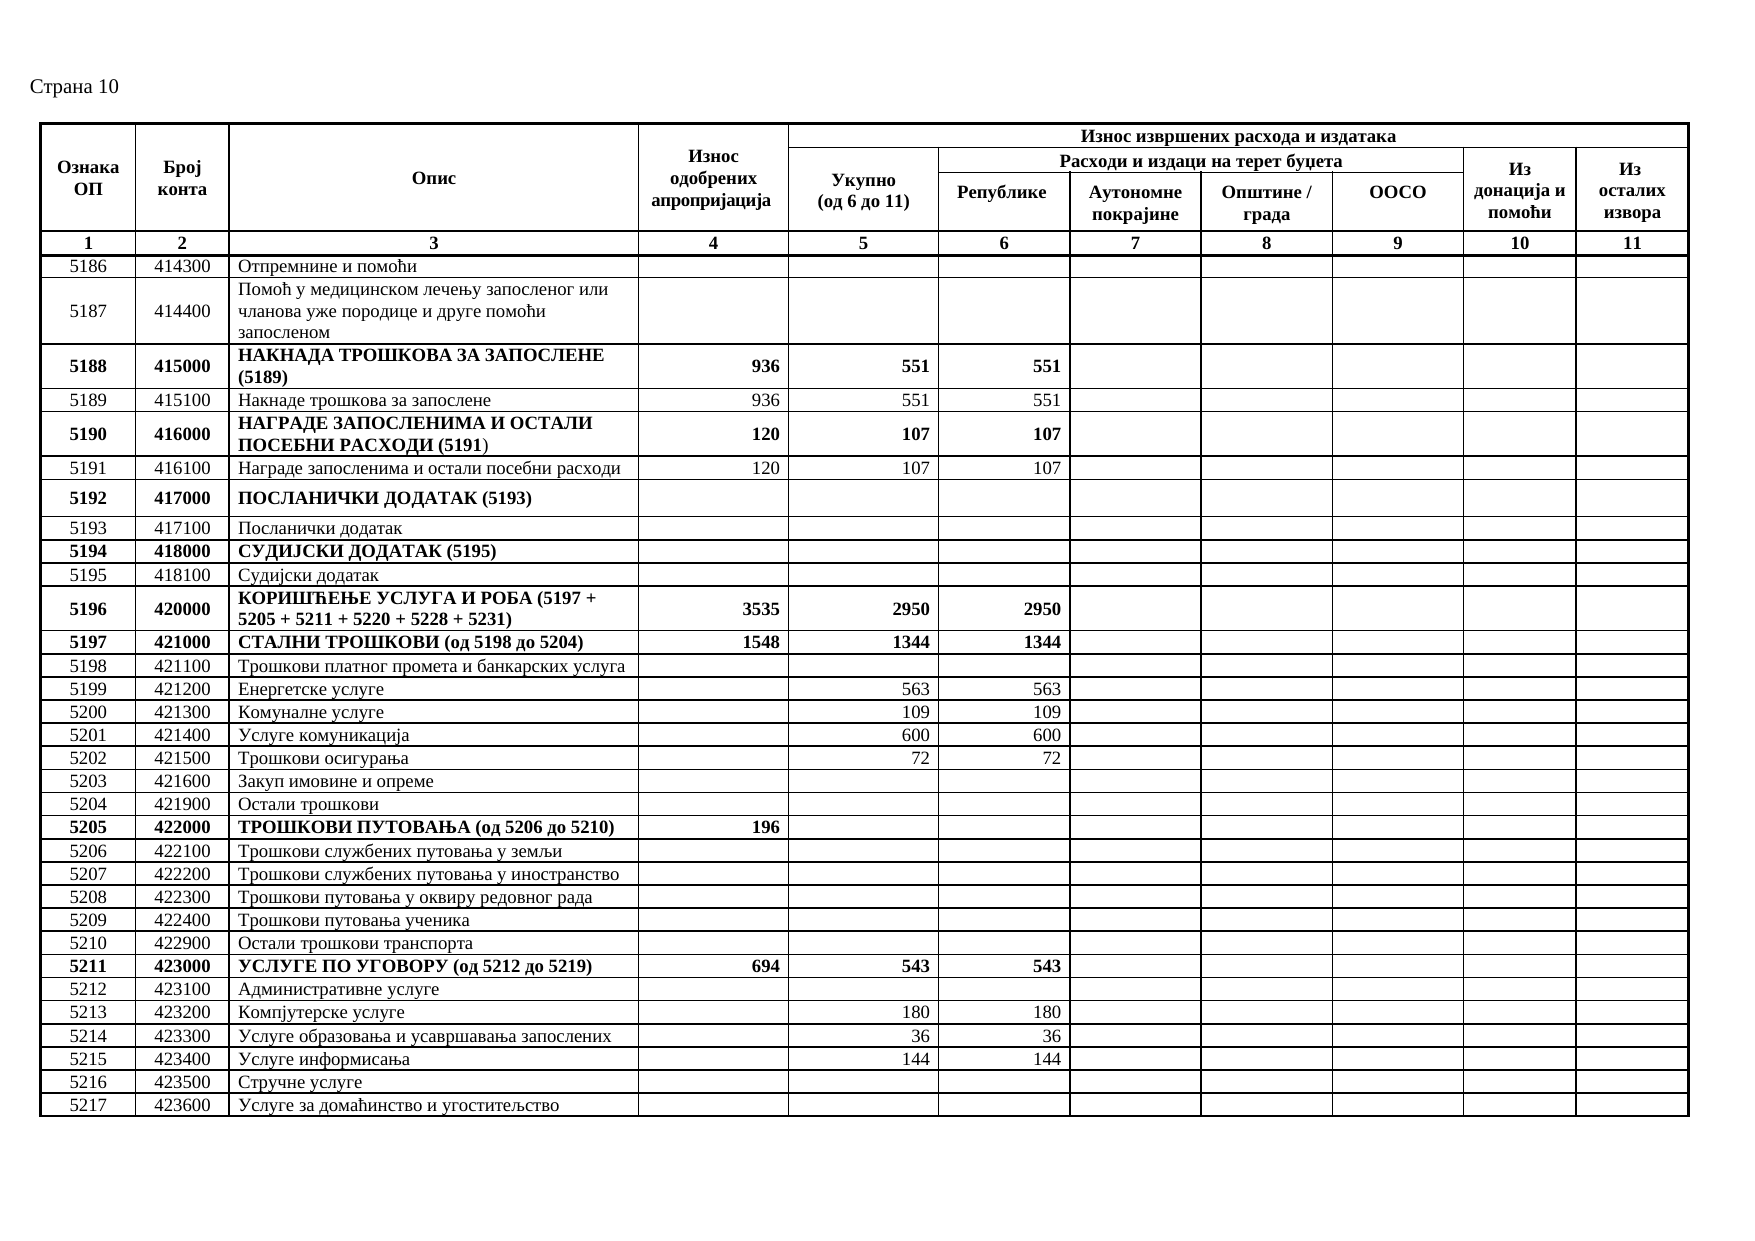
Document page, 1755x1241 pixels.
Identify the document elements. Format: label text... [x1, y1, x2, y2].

table_cell 543 [939, 955, 1069, 977]
table_cell [1464, 724, 1575, 745]
table_cell 416000 [136, 412, 228, 455]
table_cell 72 [939, 747, 1069, 768]
table_cell 5203 [42, 770, 135, 792]
table_cell [939, 655, 1069, 676]
table_cell 5199 [42, 678, 135, 699]
table_cell [1333, 1025, 1463, 1046]
table_cell [1202, 564, 1332, 585]
table_cell 11 [1577, 232, 1687, 253]
table_cell 3535 [639, 587, 788, 630]
table_cell 421900 [136, 793, 228, 815]
table_cell [789, 480, 938, 516]
table_cell [639, 541, 788, 562]
table_cell [1333, 257, 1463, 277]
table_cell [1202, 655, 1332, 676]
table_cell Услуге за домаћинство и угоститељство [230, 1094, 638, 1115]
table_cell 421000 [136, 631, 228, 653]
table_cell 6 [939, 232, 1069, 253]
table_cell [1071, 655, 1200, 676]
table_cell 5200 [42, 701, 135, 722]
table_cell [1333, 932, 1463, 953]
table_cell [1577, 816, 1687, 838]
table_cell [1071, 457, 1200, 478]
table_cell [789, 1094, 938, 1115]
table_cell [1464, 457, 1575, 478]
table_cell [1071, 863, 1200, 884]
table_cell 109 [939, 701, 1069, 722]
table_cell Комуналне услуге [230, 701, 638, 722]
table_cell [1464, 955, 1575, 977]
table_cell [939, 480, 1069, 516]
table_cell [1577, 345, 1687, 387]
table_cell [1577, 1001, 1687, 1023]
table_cell 422400 [136, 909, 228, 930]
table_cell [1202, 793, 1332, 815]
table_cell [1202, 840, 1332, 861]
table_cell Трошкови службених путовања у иностранство [230, 863, 638, 884]
table_cell [939, 816, 1069, 838]
table_cell [1577, 724, 1687, 745]
table_cell 180 [789, 1001, 938, 1023]
table_cell 422100 [136, 840, 228, 861]
table_cell [1071, 816, 1200, 838]
table_cell [1333, 631, 1463, 653]
table_cell [639, 1001, 788, 1023]
table_cell 600 [789, 724, 938, 745]
table_cell [1202, 747, 1332, 768]
table_cell [1202, 863, 1332, 884]
table_cell 8 [1202, 232, 1332, 253]
table_cell 5212 [42, 978, 135, 1000]
table_cell [939, 541, 1069, 562]
table_cell 120 [639, 457, 788, 478]
table_cell 5217 [42, 1094, 135, 1115]
table_cell Остали трошкови [230, 793, 638, 815]
table_cell [1464, 480, 1575, 516]
table_cell [1333, 1071, 1463, 1092]
table_cell 5213 [42, 1001, 135, 1023]
table_cell 5194 [42, 541, 135, 562]
table_cell 5192 [42, 480, 135, 516]
table_cell [639, 978, 788, 1000]
table_cell СУДИЈСКИ ДОДАТАК (5195) [230, 541, 638, 562]
table_cell 5209 [42, 909, 135, 930]
table_cell Из осталих извора [1577, 148, 1687, 230]
table_cell [1202, 886, 1332, 907]
table_cell [1071, 955, 1200, 977]
table_cell 423200 [136, 1001, 228, 1023]
table_cell [1333, 724, 1463, 745]
table_cell [1202, 389, 1332, 411]
table_cell [639, 278, 788, 343]
table_cell Остали трошкови транспорта [230, 932, 638, 953]
table_cell [1071, 1094, 1200, 1115]
table_cell 422200 [136, 863, 228, 884]
table_cell 107 [789, 412, 938, 455]
table_cell 3 [230, 232, 638, 253]
table_cell Трошкови путовања у оквиру редовног рада [230, 886, 638, 907]
table_cell [639, 678, 788, 699]
table_cell 5188 [42, 345, 135, 387]
table_cell ПОСЛАНИЧКИ ДОДАТАК (5193) [230, 480, 638, 516]
table_cell 5214 [42, 1025, 135, 1046]
table_cell 421100 [136, 655, 228, 676]
table_cell [1464, 1025, 1575, 1046]
table_header Ознака ОП [42, 125, 135, 230]
table_cell Закуп имовине и опреме [230, 770, 638, 792]
table_cell [1577, 701, 1687, 722]
table_cell [1202, 1048, 1332, 1069]
table_cell 420000 [136, 587, 228, 630]
table_cell [1202, 257, 1332, 277]
table_cell 5210 [42, 932, 135, 953]
table_cell 417000 [136, 480, 228, 516]
table_cell [1333, 886, 1463, 907]
table_cell [1202, 678, 1332, 699]
table_cell [1577, 770, 1687, 792]
table_cell [639, 480, 788, 516]
table_cell [1464, 793, 1575, 815]
table_cell 551 [789, 345, 938, 387]
table_cell 418000 [136, 541, 228, 562]
table_cell 543 [789, 955, 938, 977]
table_cell [1333, 389, 1463, 411]
table_cell [1071, 517, 1200, 539]
table_cell [1071, 747, 1200, 768]
table_cell [1202, 631, 1332, 653]
table_cell 5204 [42, 793, 135, 815]
table_cell [789, 770, 938, 792]
table_cell [789, 886, 938, 907]
table_cell Трошкови службених путовања у земљи [230, 840, 638, 861]
table_cell 5205 [42, 816, 135, 838]
table_cell [1202, 1001, 1332, 1023]
table_cell [939, 886, 1069, 907]
table_cell Укупно (од 6 до 11) [789, 148, 938, 230]
table_header Опис [230, 125, 638, 230]
table_cell 936 [639, 345, 788, 387]
table_cell [1071, 770, 1200, 792]
table_cell [1333, 480, 1463, 516]
table_cell [1464, 816, 1575, 838]
table_cell [1071, 1071, 1200, 1092]
table_cell [1577, 978, 1687, 1000]
table_cell [1202, 480, 1332, 516]
table_header Износ извршених расхода и издатака [789, 125, 1687, 147]
table_cell СТАЛНИ ТРОШКОВИ (од 5198 до 5204) [230, 631, 638, 653]
table_cell [1577, 955, 1687, 977]
table_cell [1071, 587, 1200, 630]
table_cell Услуге образовања и усавршавања запослених [230, 1025, 638, 1046]
table_cell [789, 257, 938, 277]
table_cell [1577, 840, 1687, 861]
table_cell [1202, 978, 1332, 1000]
table_cell 416100 [136, 457, 228, 478]
table_cell 5193 [42, 517, 135, 539]
table_cell [1333, 747, 1463, 768]
table_cell [1577, 517, 1687, 539]
table_cell 563 [789, 678, 938, 699]
table_cell Стручне услуге [230, 1071, 638, 1092]
table_cell НАГРАДЕ ЗАПОСЛЕНИМА И ОСТАЛИ ПОСЕБНИ РАСХОДИ (5191) [230, 412, 638, 455]
table_cell 936 [639, 389, 788, 411]
table_header Број конта [136, 125, 228, 230]
table_cell [1464, 541, 1575, 562]
table_cell [1333, 701, 1463, 722]
table_cell 423600 [136, 1094, 228, 1115]
table_cell [1577, 412, 1687, 455]
table_cell 551 [789, 389, 938, 411]
table_cell [1464, 631, 1575, 653]
table_cell [1202, 1025, 1332, 1046]
table_cell 7 [1071, 232, 1200, 253]
table_cell [1577, 541, 1687, 562]
table_cell [1577, 480, 1687, 516]
table_cell Услуге информисања [230, 1048, 638, 1069]
table_cell 1548 [639, 631, 788, 653]
table_cell [1464, 770, 1575, 792]
table_cell [939, 770, 1069, 792]
table_cell [939, 1094, 1069, 1115]
table_cell [939, 257, 1069, 277]
table_cell [789, 517, 938, 539]
table_cell [1071, 701, 1200, 722]
table_cell Помоћ у медицинском лечењу запосленог или чланова уже породице и друге помоћи запосленом [230, 278, 638, 343]
table_header Износ одобрених апропријација [639, 125, 788, 230]
table_cell [789, 909, 938, 930]
table_cell [1333, 863, 1463, 884]
table_cell Трошкови путовања ученика [230, 909, 638, 930]
table_cell Републике [939, 173, 1069, 230]
table_cell [1071, 724, 1200, 745]
table_cell [1071, 1001, 1200, 1023]
table_cell Из донација и помоћи [1464, 148, 1575, 230]
table_cell [1464, 909, 1575, 930]
table_cell 107 [789, 457, 938, 478]
table_cell [1071, 932, 1200, 953]
table_cell [1333, 564, 1463, 585]
table_cell Награде запосленима и остали посебни расходи [230, 457, 638, 478]
table_cell [1464, 678, 1575, 699]
table_cell [1202, 955, 1332, 977]
table_cell [1071, 793, 1200, 815]
table_cell 107 [939, 457, 1069, 478]
table_cell [1333, 412, 1463, 455]
table_cell [939, 517, 1069, 539]
table_cell [1464, 345, 1575, 387]
table_cell [1577, 564, 1687, 585]
table_cell [1464, 517, 1575, 539]
table_cell [1577, 457, 1687, 478]
table_cell [1464, 1048, 1575, 1069]
table_cell [1071, 1048, 1200, 1069]
table_cell [939, 909, 1069, 930]
table_cell [1464, 701, 1575, 722]
table_cell [639, 863, 788, 884]
table_cell [1464, 1001, 1575, 1023]
table_cell [1464, 655, 1575, 676]
table_cell [1577, 631, 1687, 653]
table_cell [939, 1071, 1069, 1092]
table_cell [1202, 724, 1332, 745]
table_cell [1071, 631, 1200, 653]
table_cell 36 [789, 1025, 938, 1046]
table_cell 5189 [42, 389, 135, 411]
table_cell 9 [1333, 232, 1463, 253]
table_cell [939, 932, 1069, 953]
table_cell 5215 [42, 1048, 135, 1069]
table_cell [1333, 345, 1463, 387]
table_cell [639, 1094, 788, 1115]
table_cell 5187 [42, 278, 135, 343]
table_cell [1333, 770, 1463, 792]
table_cell 4 [639, 232, 788, 253]
table_cell [639, 1048, 788, 1069]
table_cell 551 [939, 389, 1069, 411]
table_cell [639, 517, 788, 539]
table_cell 423500 [136, 1071, 228, 1092]
table_cell [939, 278, 1069, 343]
table_cell [1464, 278, 1575, 343]
table_cell [1333, 655, 1463, 676]
table_cell [1464, 978, 1575, 1000]
table_cell [1071, 389, 1200, 411]
table_cell [1333, 816, 1463, 838]
table_cell 5201 [42, 724, 135, 745]
table_cell [639, 909, 788, 930]
table_cell 196 [639, 816, 788, 838]
table_cell [1333, 1048, 1463, 1069]
table_cell [639, 840, 788, 861]
table_cell [1577, 257, 1687, 277]
table_cell 421400 [136, 724, 228, 745]
table_cell Енергетске услуге [230, 678, 638, 699]
table_cell УСЛУГЕ ПО УГОВОРУ (од 5212 до 5219) [230, 955, 638, 977]
table_cell 1344 [789, 631, 938, 653]
table_cell [1071, 978, 1200, 1000]
table_cell Расходи и издаци на терет буџета [939, 148, 1463, 171]
table_cell [1333, 541, 1463, 562]
table_cell 120 [639, 412, 788, 455]
table_cell [1333, 678, 1463, 699]
table_cell 5206 [42, 840, 135, 861]
table_cell 415100 [136, 389, 228, 411]
table_cell 5191 [42, 457, 135, 478]
table_cell [1464, 747, 1575, 768]
table_cell 414300 [136, 257, 228, 277]
table_cell [939, 863, 1069, 884]
table_cell [1071, 541, 1200, 562]
table_cell Компјутерске услуге [230, 1001, 638, 1023]
table_cell 107 [939, 412, 1069, 455]
table_cell [1071, 840, 1200, 861]
table_cell [1071, 678, 1200, 699]
table_cell [1202, 701, 1332, 722]
table_cell 180 [939, 1001, 1069, 1023]
table_cell [789, 278, 938, 343]
table_cell [1577, 278, 1687, 343]
table_cell 414400 [136, 278, 228, 343]
table_cell [1071, 1025, 1200, 1046]
table_cell [639, 257, 788, 277]
table_cell [639, 932, 788, 953]
table_cell [1333, 793, 1463, 815]
table_cell [789, 978, 938, 1000]
table_cell 551 [939, 345, 1069, 387]
table_cell [939, 978, 1069, 1000]
table_cell [1464, 389, 1575, 411]
table_cell 5186 [42, 257, 135, 277]
table_cell [1202, 345, 1332, 387]
table_cell 144 [939, 1048, 1069, 1069]
table_cell 5190 [42, 412, 135, 455]
table_cell 5198 [42, 655, 135, 676]
table_cell Административне услуге [230, 978, 638, 1000]
table_cell [1577, 863, 1687, 884]
table_cell [1071, 345, 1200, 387]
table_cell [1464, 1094, 1575, 1115]
table_cell Посланички додатак [230, 517, 638, 539]
table_cell [789, 655, 938, 676]
table_cell [1333, 909, 1463, 930]
table_cell [1202, 412, 1332, 455]
table_cell [1577, 1048, 1687, 1069]
table_cell 5196 [42, 587, 135, 630]
table_cell [639, 1071, 788, 1092]
table_cell 109 [789, 701, 938, 722]
table_cell Судијски додатак [230, 564, 638, 585]
table_cell [939, 840, 1069, 861]
table_cell [1577, 793, 1687, 815]
table_cell [1333, 587, 1463, 630]
table_cell [1577, 747, 1687, 768]
table_cell 10 [1464, 232, 1575, 253]
table_cell [1464, 412, 1575, 455]
table_cell 5216 [42, 1071, 135, 1092]
table_cell [1464, 1071, 1575, 1092]
table_cell [1333, 278, 1463, 343]
table_cell 422300 [136, 886, 228, 907]
table_cell [1333, 978, 1463, 1000]
table_cell [1464, 863, 1575, 884]
table_cell [1577, 655, 1687, 676]
table_cell 1 [42, 232, 135, 253]
table_cell [789, 564, 938, 585]
table_cell Трошкови осигурања [230, 747, 638, 768]
table_cell 1344 [939, 631, 1069, 653]
table_cell Трошкови платног промета и банкарских услуга [230, 655, 638, 676]
table_cell [789, 863, 938, 884]
table_cell [1577, 587, 1687, 630]
table_cell 423100 [136, 978, 228, 1000]
table_cell 5208 [42, 886, 135, 907]
table_cell [789, 840, 938, 861]
table_cell Аутономне покрајине [1071, 173, 1200, 230]
table_cell [1202, 1071, 1332, 1092]
table_cell Отпремнине и помоћи [230, 257, 638, 277]
table_cell 2 [136, 232, 228, 253]
table_cell [1333, 517, 1463, 539]
table_cell 5207 [42, 863, 135, 884]
table_cell [639, 564, 788, 585]
table_cell [789, 541, 938, 562]
table_cell 600 [939, 724, 1069, 745]
table_cell [939, 793, 1069, 815]
table_cell 423000 [136, 955, 228, 977]
table_cell [1577, 1071, 1687, 1092]
table_cell [1464, 886, 1575, 907]
table_cell [939, 564, 1069, 585]
table_cell [639, 770, 788, 792]
table_cell [1577, 678, 1687, 699]
table_cell [1202, 1094, 1332, 1115]
table_cell [1071, 564, 1200, 585]
table_cell 421200 [136, 678, 228, 699]
table_cell [1333, 840, 1463, 861]
table_cell [1577, 1094, 1687, 1115]
table_cell [639, 701, 788, 722]
table_cell [1071, 886, 1200, 907]
table_cell 415000 [136, 345, 228, 387]
table_cell [1577, 932, 1687, 953]
table_cell [1333, 1001, 1463, 1023]
table_cell 422900 [136, 932, 228, 953]
table_cell 72 [789, 747, 938, 768]
table_cell [789, 793, 938, 815]
table_cell 421500 [136, 747, 228, 768]
table_cell [639, 747, 788, 768]
table_cell 36 [939, 1025, 1069, 1046]
table_cell [789, 1071, 938, 1092]
table_cell Општине / града [1202, 173, 1332, 230]
table_cell [1202, 909, 1332, 930]
table_cell [1333, 457, 1463, 478]
table_cell [1202, 770, 1332, 792]
table_cell [639, 655, 788, 676]
table_cell [1202, 932, 1332, 953]
table_cell [789, 816, 938, 838]
table_cell ТРОШКОВИ ПУТОВАЊА (од 5206 до 5210) [230, 816, 638, 838]
table_cell 144 [789, 1048, 938, 1069]
table_cell 418100 [136, 564, 228, 585]
table_cell [1577, 1025, 1687, 1046]
table_cell 2950 [789, 587, 938, 630]
table_cell [1333, 955, 1463, 977]
table_cell 5197 [42, 631, 135, 653]
table_cell [1071, 480, 1200, 516]
table_cell 421600 [136, 770, 228, 792]
table_cell КОРИШЋЕЊЕ УСЛУГА И РОБА (5197 + 5205 + 5211 + 5220 + 5228 + 5231) [230, 587, 638, 630]
table_cell [1333, 1094, 1463, 1115]
table_cell [1071, 278, 1200, 343]
table_cell 563 [939, 678, 1069, 699]
table_cell [1202, 517, 1332, 539]
table_cell [1577, 886, 1687, 907]
table_cell 5211 [42, 955, 135, 977]
table_cell Накнаде трошкова за запослене [230, 389, 638, 411]
table_cell [639, 886, 788, 907]
table_cell 2950 [939, 587, 1069, 630]
table_cell [639, 1025, 788, 1046]
table_cell [789, 932, 938, 953]
table_cell [1202, 541, 1332, 562]
table_cell [1202, 587, 1332, 630]
table_cell 5 [789, 232, 938, 253]
table_cell [1202, 457, 1332, 478]
table_cell НАКНАДА ТРОШКОВА ЗА ЗАПОСЛЕНЕ (5189) [230, 345, 638, 387]
table_cell [1071, 909, 1200, 930]
table_cell 421300 [136, 701, 228, 722]
table_cell 423300 [136, 1025, 228, 1046]
table_cell [1577, 909, 1687, 930]
table_cell [639, 793, 788, 815]
table_cell 423400 [136, 1048, 228, 1069]
table_cell [1464, 564, 1575, 585]
table_cell Услуге комуникација [230, 724, 638, 745]
table_cell [1577, 389, 1687, 411]
table_cell [1464, 587, 1575, 630]
table_cell [1464, 932, 1575, 953]
table_cell 5202 [42, 747, 135, 768]
table_cell 422000 [136, 816, 228, 838]
table_cell 5195 [42, 564, 135, 585]
table_cell [639, 724, 788, 745]
table_cell 417100 [136, 517, 228, 539]
table_cell ООСО [1333, 173, 1463, 230]
table_cell [1464, 257, 1575, 277]
table_cell [1202, 816, 1332, 838]
table_cell [1464, 840, 1575, 861]
table_cell [1071, 257, 1200, 277]
table_cell 694 [639, 955, 788, 977]
table_cell [1071, 412, 1200, 455]
table_cell [1202, 278, 1332, 343]
